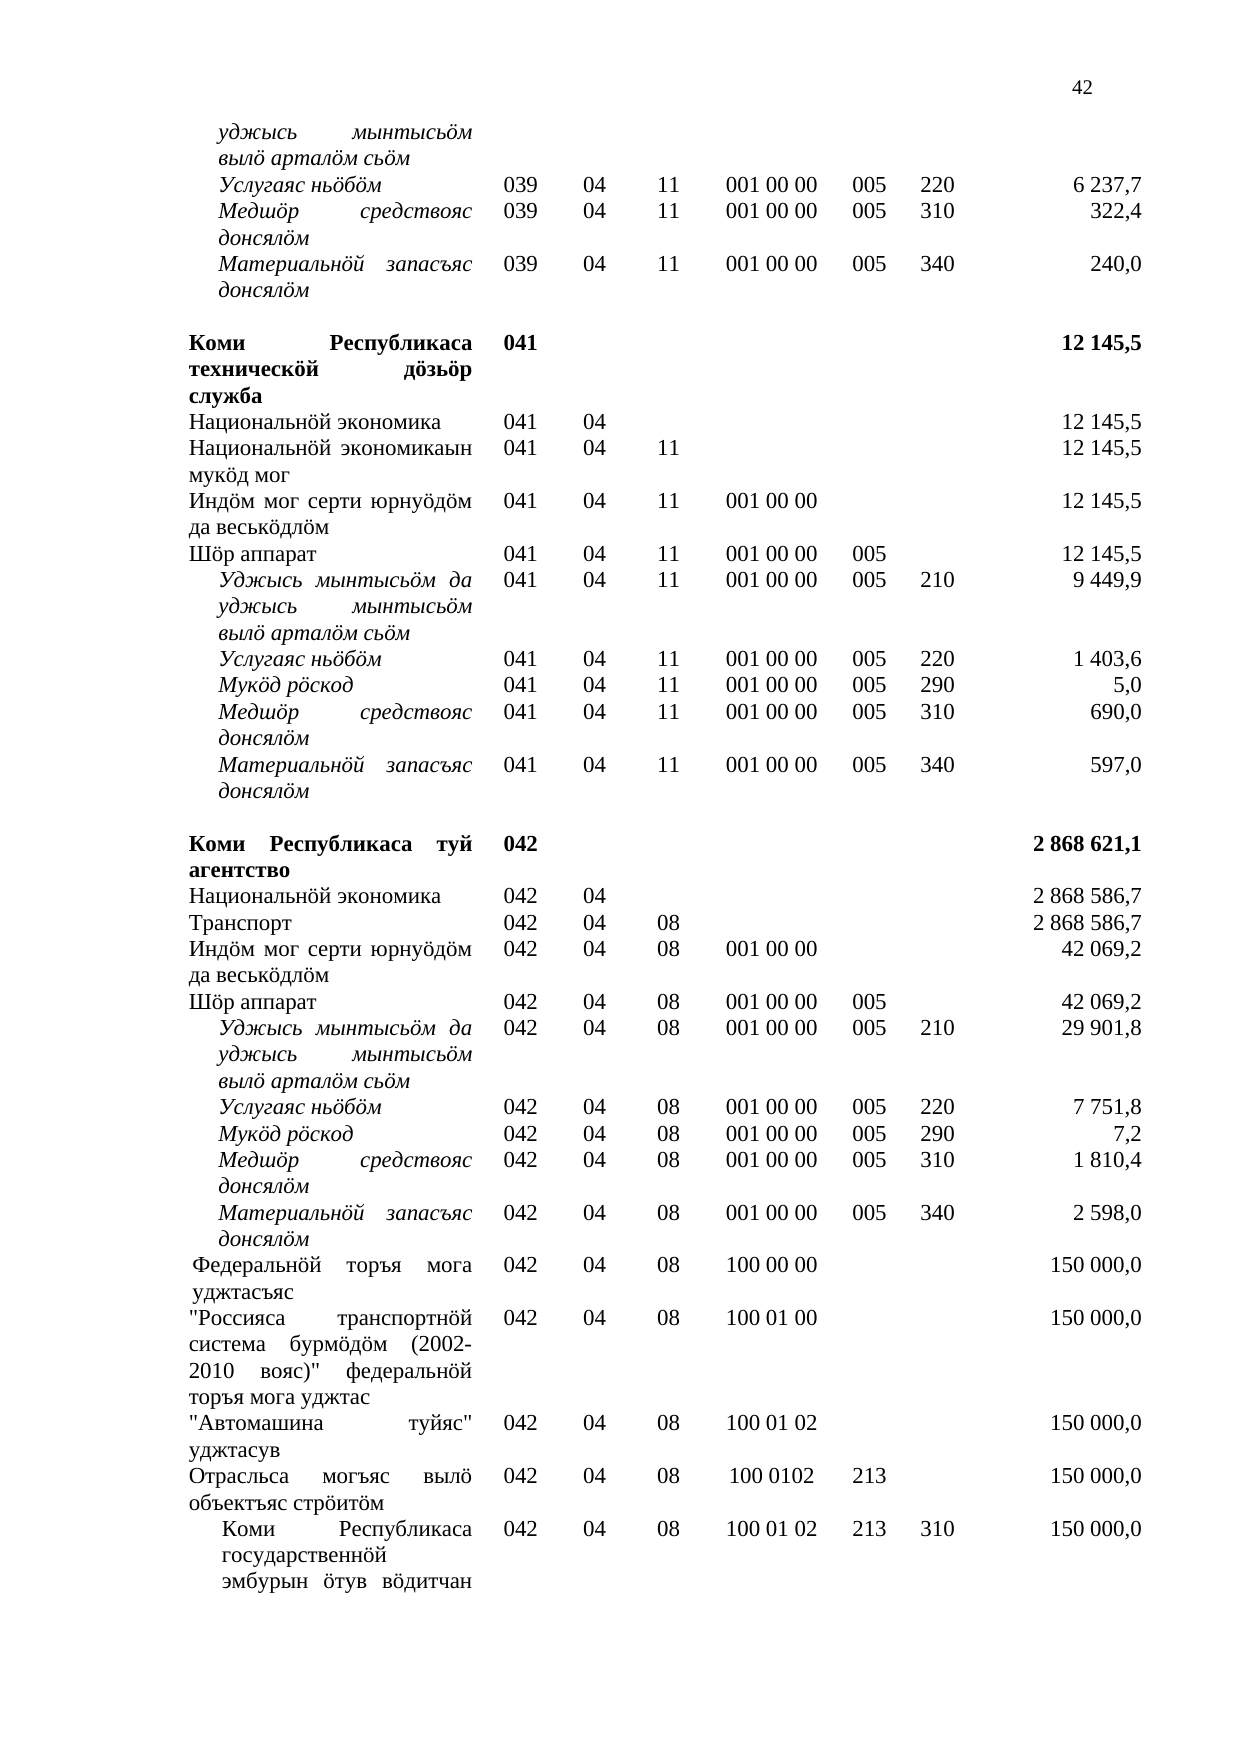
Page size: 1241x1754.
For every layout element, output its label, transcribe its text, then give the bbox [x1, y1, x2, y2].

table_cell Коми Республикаса техническöй дöзьöр служба [177, 329, 483, 408]
table_cell 210 [900, 566, 974, 645]
table_cell 7 751,8 [974, 1093, 1153, 1119]
table_cell 042 [484, 988, 557, 1014]
table_cell 340 [900, 1199, 974, 1251]
table_cell [900, 1410, 974, 1462]
table_cell [558, 830, 631, 882]
table_cell 039 [484, 171, 557, 197]
table_cell 039 [484, 197, 557, 250]
table_cell [484, 803, 557, 830]
table_cell Национальнöй экономика [177, 408, 483, 434]
table_cell 100 00 00 [705, 1251, 838, 1304]
table_cell 08 [631, 1410, 705, 1462]
table_cell [705, 803, 838, 830]
table_cell [631, 329, 705, 408]
table_cell 042 [484, 1199, 557, 1251]
table_cell [705, 329, 838, 408]
table_cell 005 [838, 540, 900, 566]
table_cell 042 [484, 1120, 557, 1146]
table_cell [900, 883, 974, 909]
table_cell 08 [631, 1120, 705, 1146]
table_cell [705, 118, 838, 171]
table_cell Материальнöй запасъяс донсялöм [177, 751, 483, 803]
table_cell 04 [558, 672, 631, 698]
table_cell 12 145,5 [974, 408, 1153, 434]
table_cell [705, 883, 838, 909]
table_cell 001 00 00 [705, 1120, 838, 1146]
table_cell [631, 830, 705, 882]
table_cell 12 145,5 [974, 540, 1153, 566]
table_cell 001 00 00 [705, 250, 838, 329]
table_cell 001 00 00 [705, 1014, 838, 1093]
table_cell [900, 1462, 974, 1515]
table_cell 150 000,0 [974, 1515, 1153, 1594]
table_cell 04 [558, 1120, 631, 1146]
table_cell 001 00 00 [705, 988, 838, 1014]
table_cell [838, 1410, 900, 1462]
table_cell 213 [838, 1462, 900, 1515]
table_cell 6 237,7 [974, 171, 1153, 197]
table_cell [838, 935, 900, 988]
table_cell [900, 329, 974, 408]
table_cell 005 [838, 645, 900, 672]
table_cell [558, 803, 631, 830]
table_cell 04 [558, 540, 631, 566]
table_cell [900, 1304, 974, 1409]
table_cell Отрасльса могъяс вылö объектъяс стрöитöм [177, 1462, 483, 1515]
table_cell 041 [484, 672, 557, 698]
table_cell Шöр аппарат [177, 540, 483, 566]
table_cell 005 [838, 1120, 900, 1146]
table_cell 041 [484, 540, 557, 566]
table_cell 005 [838, 698, 900, 751]
table_cell 005 [838, 566, 900, 645]
table_cell 11 [631, 171, 705, 197]
table_cell 042 [484, 1410, 557, 1462]
table_cell [631, 408, 705, 434]
table_cell 005 [838, 1093, 900, 1119]
table_cell 11 [631, 566, 705, 645]
table_cell [900, 118, 974, 171]
table_cell 310 [900, 1146, 974, 1199]
table_cell 042 [484, 830, 557, 882]
table_cell Шöр аппарат [177, 988, 483, 1014]
table_cell 04 [558, 1410, 631, 1462]
table_cell 042 [484, 1251, 557, 1304]
table_cell Услугаяс ньöбöм [177, 1093, 483, 1119]
table_cell 210 [900, 1014, 974, 1093]
table_cell 310 [900, 698, 974, 751]
table_cell 340 [900, 250, 974, 329]
table_cell Федеральнöй торъя мога уджтасъяс [177, 1251, 483, 1304]
table_cell 29 901,8 [974, 1014, 1153, 1093]
table_cell [900, 487, 974, 540]
table_cell [705, 909, 838, 935]
table_cell 11 [631, 672, 705, 698]
table_cell 100 0102 [705, 1462, 838, 1515]
table_cell 005 [838, 672, 900, 698]
table_cell [838, 1304, 900, 1409]
table_cell 04 [558, 1014, 631, 1093]
table_cell 7,2 [974, 1120, 1153, 1146]
table_cell 04 [558, 171, 631, 197]
table_cell [974, 118, 1153, 171]
table_cell 100 01 00 [705, 1304, 838, 1409]
table_cell 04 [558, 698, 631, 751]
table_cell 597,0 [974, 751, 1153, 803]
table_cell [900, 909, 974, 935]
table_cell 041 [484, 434, 557, 487]
table_cell 001 00 00 [705, 171, 838, 197]
table_cell [900, 1251, 974, 1304]
table_cell Транспорт [177, 909, 483, 935]
table_cell 04 [558, 1146, 631, 1199]
table_cell 001 00 00 [705, 1199, 838, 1251]
table_cell 039 [484, 250, 557, 329]
table_cell Уджысь мынтысьöм да уджысь мынтысьöм вылö арталöм сьöм [177, 566, 483, 645]
table_cell Индöм мог серти юрнуöдöм да веськöдлöм [177, 935, 483, 988]
table_cell [705, 830, 838, 882]
table_cell [631, 883, 705, 909]
table_cell 11 [631, 487, 705, 540]
table_cell Материальнöй запасъяс донсялöм [177, 250, 483, 329]
table_cell 04 [558, 250, 631, 329]
table_cell 04 [558, 1093, 631, 1119]
table_cell Услугаяс ньöбöм [177, 645, 483, 672]
table_cell 041 [484, 698, 557, 751]
table_cell 42 069,2 [974, 935, 1153, 988]
table_cell Уджысь мынтысьöм да уджысь мынтысьöм вылö арталöм сьöм [177, 1014, 483, 1093]
table_cell 04 [558, 1462, 631, 1515]
table_cell 04 [558, 909, 631, 935]
table_cell [838, 487, 900, 540]
table_cell Услугаяс ньöбöм [177, 171, 483, 197]
table_cell [177, 803, 483, 830]
table_cell 04 [558, 988, 631, 1014]
table_cell 04 [558, 566, 631, 645]
table_cell 11 [631, 434, 705, 487]
table_cell 08 [631, 1251, 705, 1304]
table_cell 042 [484, 883, 557, 909]
table_cell 041 [484, 487, 557, 540]
table_cell уджысь мынтысьöм вылö арталöм сьöм [177, 118, 483, 171]
table_cell 04 [558, 487, 631, 540]
table_cell "Автомашина туйяс" уджтас­ув [177, 1410, 483, 1462]
table_cell 08 [631, 1093, 705, 1119]
table_cell 005 [838, 197, 900, 250]
table_cell [900, 434, 974, 487]
table_cell 340 [900, 751, 974, 803]
table_cell 04 [558, 408, 631, 434]
table_cell 041 [484, 566, 557, 645]
table_cell 005 [838, 1014, 900, 1093]
table_cell 042 [484, 1014, 557, 1093]
table_cell [838, 434, 900, 487]
table_cell [838, 803, 900, 830]
table_cell 220 [900, 171, 974, 197]
table_cell 005 [838, 751, 900, 803]
table_cell 11 [631, 751, 705, 803]
table_cell 12 145,5 [974, 434, 1153, 487]
table_cell 11 [631, 250, 705, 329]
table_cell 213 [838, 1515, 900, 1594]
table_cell [838, 909, 900, 935]
table_cell 290 [900, 1120, 974, 1146]
table_cell 9 449,9 [974, 566, 1153, 645]
table_cell 1 403,6 [974, 645, 1153, 672]
table_cell 11 [631, 645, 705, 672]
table_cell Мукöд рöскод [177, 1120, 483, 1146]
table_cell 042 [484, 1515, 557, 1594]
table_cell 150 000,0 [974, 1462, 1153, 1515]
table_cell [838, 883, 900, 909]
table_cell Национальнöй экономика [177, 883, 483, 909]
table_cell Индöм мог серти юрнуöдöм да веськöдлöм [177, 487, 483, 540]
table_cell [838, 118, 900, 171]
table_cell Медшöр средствояс донсялöм [177, 197, 483, 250]
table_cell 11 [631, 540, 705, 566]
table_cell [838, 329, 900, 408]
table_cell 220 [900, 1093, 974, 1119]
table_cell 322,4 [974, 197, 1153, 250]
table_cell 042 [484, 1093, 557, 1119]
table_cell 08 [631, 1462, 705, 1515]
table_cell 1 810,4 [974, 1146, 1153, 1199]
table_cell 08 [631, 1515, 705, 1594]
table_cell 005 [838, 1146, 900, 1199]
table_cell [900, 935, 974, 988]
table_cell 041 [484, 645, 557, 672]
table_cell Медшöр средствояс донсялöм [177, 1146, 483, 1199]
table_cell [900, 540, 974, 566]
table_cell 005 [838, 988, 900, 1014]
table_cell 005 [838, 250, 900, 329]
table_cell 2 598,0 [974, 1199, 1153, 1251]
table_cell [631, 118, 705, 171]
table_cell 001 00 00 [705, 1093, 838, 1119]
table_cell [838, 408, 900, 434]
table_cell 220 [900, 645, 974, 672]
table_cell 005 [838, 171, 900, 197]
table_cell 04 [558, 1304, 631, 1409]
table_cell 290 [900, 672, 974, 698]
table_cell [705, 408, 838, 434]
table_cell 08 [631, 1146, 705, 1199]
table_cell 04 [558, 1251, 631, 1304]
table_cell [900, 408, 974, 434]
table_cell 001 00 00 [705, 197, 838, 250]
table_cell [838, 1251, 900, 1304]
table_cell Коми Республикаса государственнöй эмбурын öтув вöдитчан [177, 1515, 483, 1594]
table_cell [900, 830, 974, 882]
table_cell 12 145,5 [974, 329, 1153, 408]
table_cell 150 000,0 [974, 1304, 1153, 1409]
table_cell 04 [558, 751, 631, 803]
table_cell 04 [558, 434, 631, 487]
table_cell 5,0 [974, 672, 1153, 698]
table_cell [900, 803, 974, 830]
table_cell [558, 329, 631, 408]
table_cell 2 868 621,1 [974, 830, 1153, 882]
table_cell 042 [484, 1146, 557, 1199]
table_cell 001 00 00 [705, 1146, 838, 1199]
table_cell 310 [900, 1515, 974, 1594]
table_cell 005 [838, 1199, 900, 1251]
table_cell Коми Республикаса туй агентство [177, 830, 483, 882]
table_cell Материальнöй запасъяс донсялöм [177, 1199, 483, 1251]
table_cell 04 [558, 935, 631, 988]
table_cell 690,0 [974, 698, 1153, 751]
table_cell 001 00 00 [705, 751, 838, 803]
table_cell 001 00 00 [705, 487, 838, 540]
table_cell 08 [631, 909, 705, 935]
table_cell 042 [484, 935, 557, 988]
table_cell 2 868 586,7 [974, 883, 1153, 909]
table_cell 08 [631, 935, 705, 988]
table_cell 041 [484, 408, 557, 434]
table_cell Национальнöй экономикаын мукöд мог [177, 434, 483, 487]
table_cell 042 [484, 1462, 557, 1515]
table_cell 04 [558, 197, 631, 250]
table_cell 041 [484, 329, 557, 408]
table_cell 42 069,2 [974, 988, 1153, 1014]
table_cell Медшöр средствояс донсялöм [177, 698, 483, 751]
table_cell 100 01 02 [705, 1515, 838, 1594]
table_cell 001 00 00 [705, 566, 838, 645]
table_cell [705, 434, 838, 487]
table_cell [974, 803, 1153, 830]
table_cell 150 000,0 [974, 1251, 1153, 1304]
table_cell 001 00 00 [705, 540, 838, 566]
table_cell 042 [484, 1304, 557, 1409]
table_cell 310 [900, 197, 974, 250]
table_cell 042 [484, 909, 557, 935]
table_cell 2 868 586,7 [974, 909, 1153, 935]
table_cell 08 [631, 1014, 705, 1093]
table_cell [558, 118, 631, 171]
table_cell 041 [484, 751, 557, 803]
table_cell 240,0 [974, 250, 1153, 329]
table_cell 08 [631, 1304, 705, 1409]
table_cell 11 [631, 197, 705, 250]
table_cell 04 [558, 1515, 631, 1594]
table_cell 100 01 02 [705, 1410, 838, 1462]
table_cell 001 00 00 [705, 698, 838, 751]
table_cell 08 [631, 988, 705, 1014]
table_cell [838, 830, 900, 882]
table_cell 150 000,0 [974, 1410, 1153, 1462]
table_cell 08 [631, 1199, 705, 1251]
table_cell 11 [631, 698, 705, 751]
table_cell "Россияса транспортнöй система бурмöдöм (2002-2010 вояс)" федеральнöй торъя мога уджтас [177, 1304, 483, 1409]
table_cell 04 [558, 883, 631, 909]
table_cell Мукöд рöскод [177, 672, 483, 698]
table_cell 04 [558, 645, 631, 672]
table_cell 12 145,5 [974, 487, 1153, 540]
table_cell 001 00 00 [705, 935, 838, 988]
table_cell 001 00 00 [705, 672, 838, 698]
table_cell [631, 803, 705, 830]
table_cell 001 00 00 [705, 645, 838, 672]
table_cell [900, 988, 974, 1014]
table_cell 04 [558, 1199, 631, 1251]
table_cell [484, 118, 557, 171]
